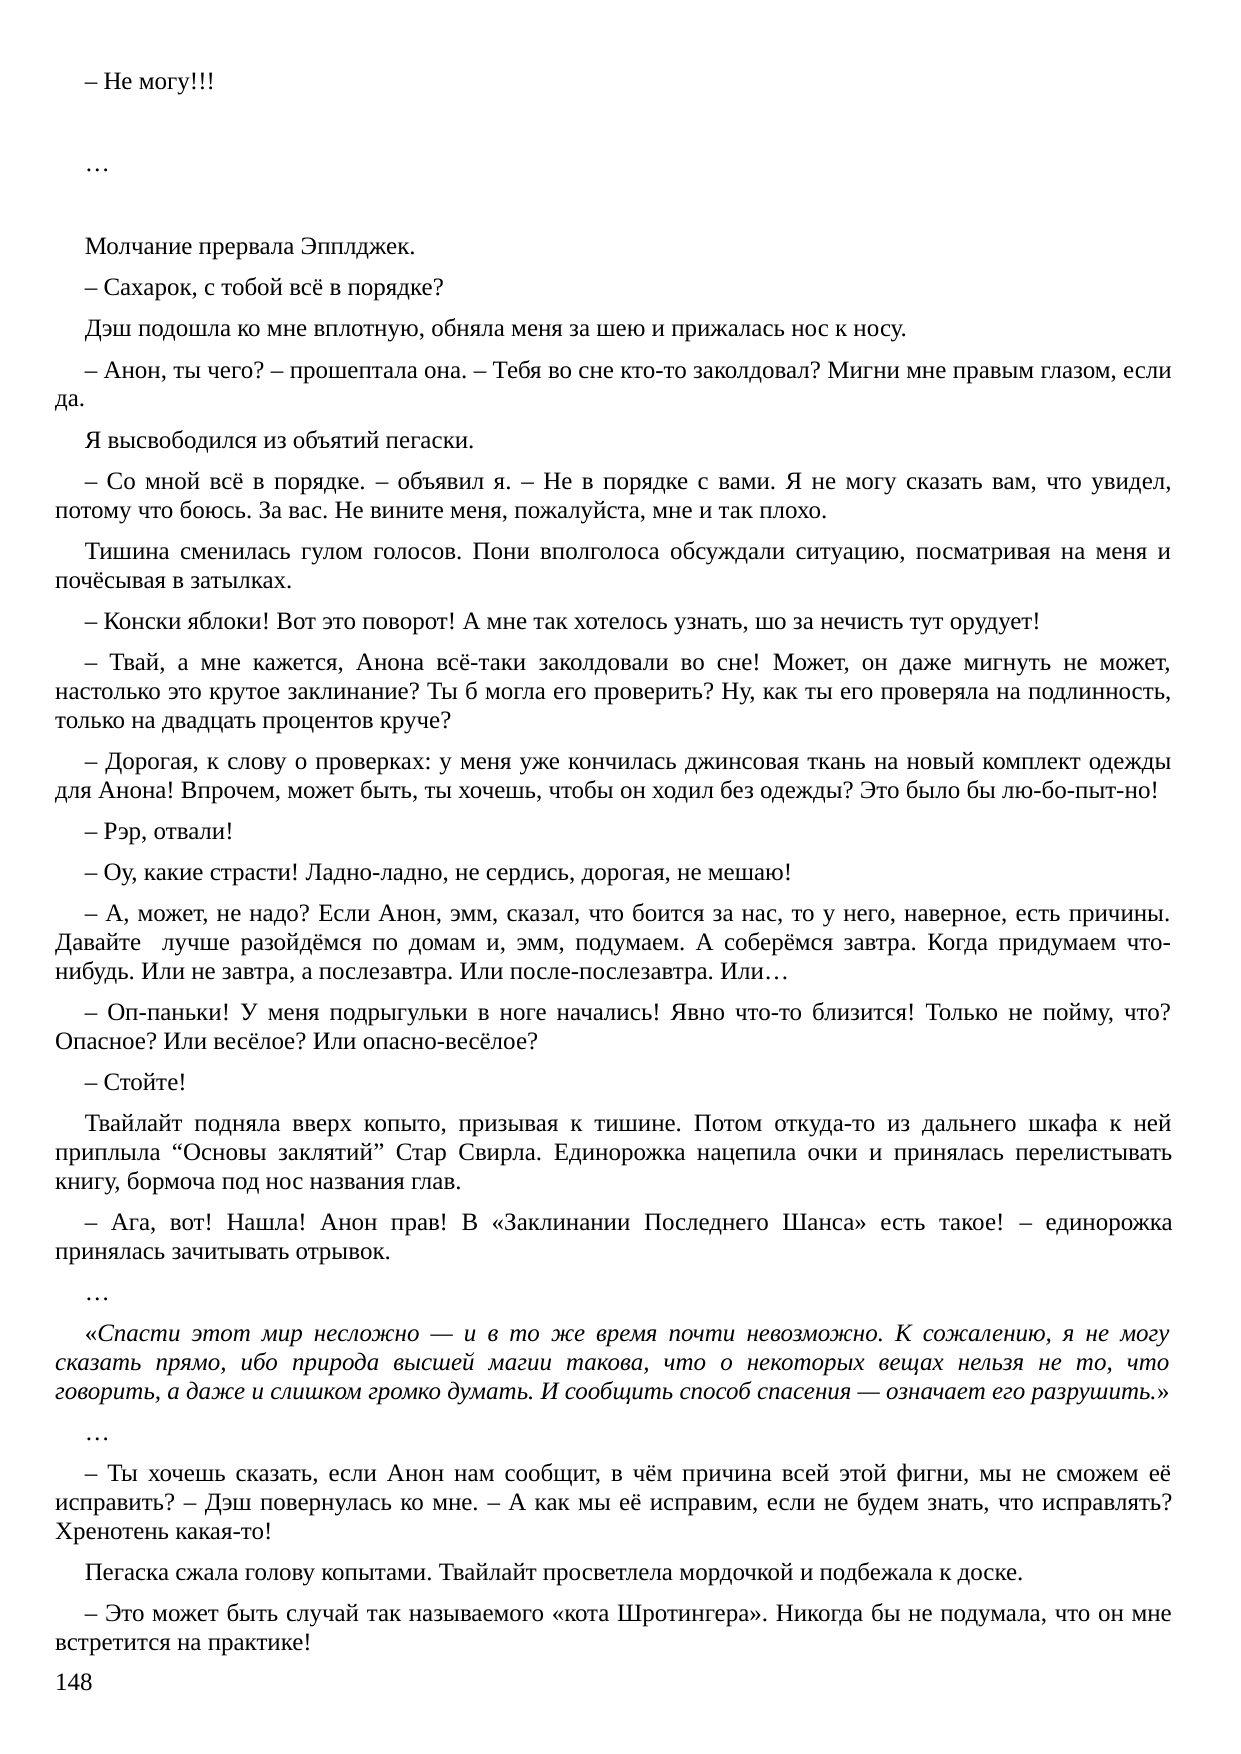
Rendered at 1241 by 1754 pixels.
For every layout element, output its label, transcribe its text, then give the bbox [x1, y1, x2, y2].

text Пегаска сжала голову копытами. Твайлайт просветлела мордочкой и подбежала к доске. [55, 1557, 1173, 1586]
text … [55, 148, 1173, 177]
text … [55, 1277, 1173, 1306]
text Молчание прервала Эпплджек. [55, 231, 1173, 260]
text – Конски яблоки! Вот это поворот! А мне так хотелось узнать, шо за нечисть тут орудует! [55, 606, 1173, 635]
text – Не могу!!! [55, 66, 1173, 95]
text – Оп-паньки! У меня подрыгульки в ноге начались! Явно что-то близится! Только не пойму, что? Опасное? Или весёлое? Или опасно-весёлое? [55, 997, 1173, 1055]
text – А, может, не надо? Если Анон, эмм, сказал, что боится за нас, то у него, наверное, есть причины. Давайте лучше разойдёмся по домам и, эмм, подумаем. А соберёмся завтра. Когда придумаем что-нибудь. Или не завтра, а послезавтра. Или после-послезавтра. Или… [55, 898, 1173, 985]
text – Дорогая, к слову о проверках: у меня уже кончилась джинсовая ткань на новый комплект одежды для Анона! Впрочем, может быть, ты хочешь, чтобы он ходил без одежды? Это было бы лю-бо-пыт-но! [55, 746, 1173, 803]
text – Сахарок, с тобой всё в порядке? [55, 272, 1173, 301]
text Тишина сменилась гулом голосов. Пони вполголоса обсуждали ситуацию, посматривая на меня и почёсывая в затылках. [55, 536, 1173, 593]
text – Ага, вот! Нашла! Анон прав! В «Заклинании Последнего Шанса» есть такое! – единорожка принялась зачитывать отрывок. [55, 1207, 1173, 1265]
text – Ты хочешь сказать, если Анон нам сообщит, в чём причина всей этой фигни, мы не сможем её исправить? – Дэш повернулась ко мне. – А как мы её исправим, если не будем знать, что исправлять? Хренотень какая-то! [55, 1458, 1173, 1545]
text – Анон, ты чего? – прошептала она. – Тебя во сне кто-то заколдовал? Мигни мне правым глазом, если да. [55, 355, 1173, 412]
text Дэш подошла ко мне вплотную, обняла меня за шею и прижалась нос к носу. [55, 313, 1173, 342]
text – Оу, какие страсти! Ладно-ладно, не сердись, дорогая, не мешаю! [55, 857, 1173, 886]
text – Это может быть случай так называемого «кота Шротингера». Никогда бы не подумала, что он мне встретится на практике! [55, 1598, 1173, 1656]
text – Рэр, отвали! [55, 816, 1173, 845]
text – Стойте! [55, 1067, 1173, 1096]
text – Со мной всё в порядке. – объявил я. – Не в порядке с вами. Я не могу сказать вам, что увидел, потому что боюсь. За вас. Не вините меня, пожалуйста, мне и так плохо. [55, 466, 1173, 523]
text Я высвободился из объятий пегаски. [55, 425, 1173, 453]
text Твайлайт подняла вверх копыто, призывая к тишине. Потом откуда-то из дальнего шкафа к ней приплыла “Основы заклятий” Стар Свирла. Единорожка нацепила очки и принялась перелистывать книгу, бормоча под нос названия глав. [55, 1108, 1173, 1195]
text «Спасти этот мир несложно — и в то же время почти невозможно. К сожалению, я не могу сказать прямо, ибо природа высшей магии такова, что о некоторых вещах нельзя не то, что говорить, а даже и слишком громко думать. И сообщить способ спасения — означает его разрушить.» [55, 1318, 1173, 1405]
text … [55, 1417, 1173, 1446]
text – Твай, а мне кажется, Анона всё-таки заколдовали во сне! Может, он даже мигнуть не может, настолько это крутое заклинание? Ты б могла его проверить? Ну, как ты его проверяла на подлинность, только на двадцать процентов круче? [55, 647, 1173, 733]
